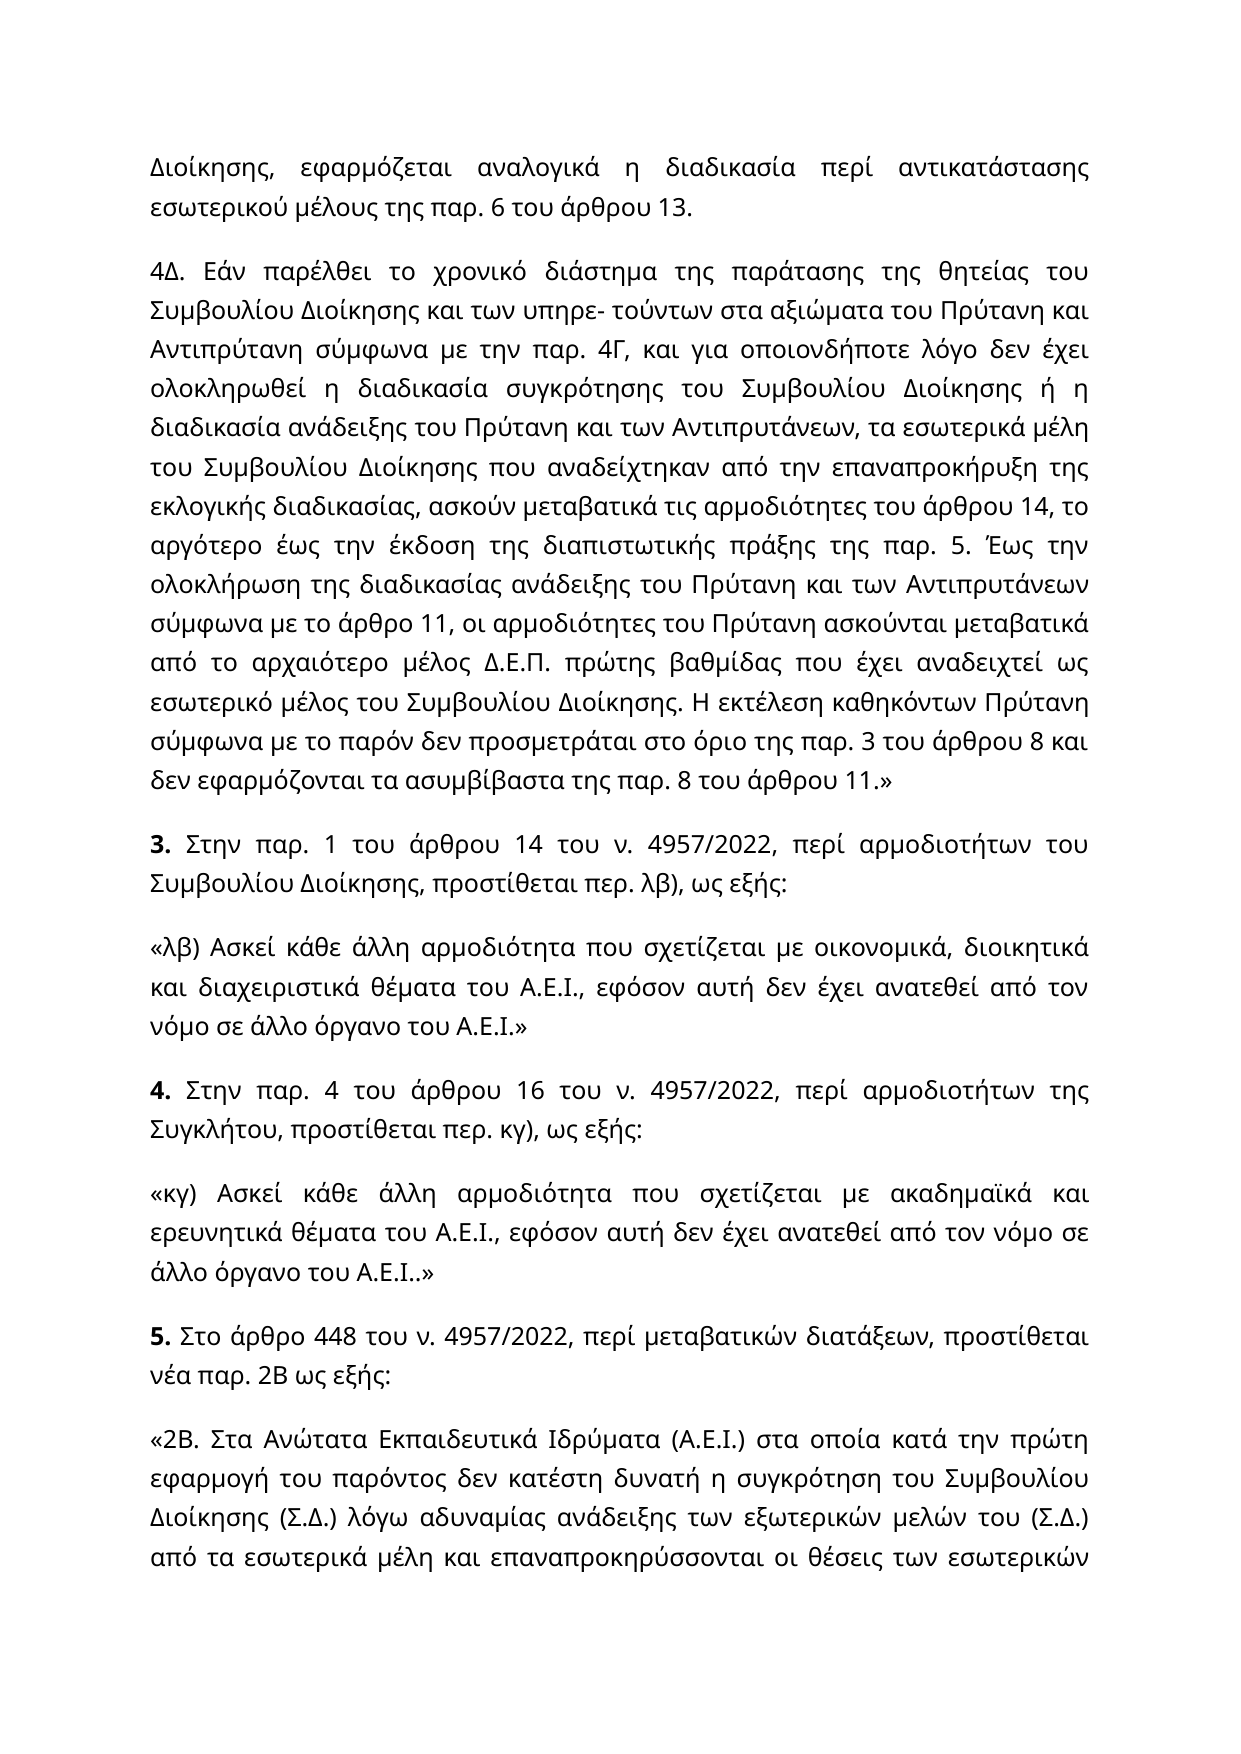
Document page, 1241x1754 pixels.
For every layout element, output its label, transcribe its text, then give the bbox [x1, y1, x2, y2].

text 5. Στο άρθρο 448 του ν. 4957/2022, περί μεταβατικών διατάξεων, προστίθεται νέα παρ. 2Β ως εξής: [150, 1318, 1090, 1392]
text «2Β. Στα Ανώτατα Εκπαιδευτικά Ιδρύματα (Α.Ε.Ι.) στα οποία κατά την πρώτη εφαρμογή του παρόντος δεν κατέστη δυνατή η συγκρότηση του Συμβουλίου Διοίκησης (Σ.Δ.) λόγω αδυναμίας ανάδειξης των εξωτερικών μελών του (Σ.Δ.) από τα εσωτερικά μέλη και επαναπροκηρύσσονται οι θέσεις των εσωτερικών [150, 1422, 1090, 1573]
text «λβ) Ασκεί κάθε άλλη αρμοδιότητα που σχετίζεται με οικονομικά, διοικητικά και διαχειριστικά θέματα του Α.Ε.Ι., εφόσον αυτή δεν έχει ανατεθεί από τον νόμο σε άλλο όργανο του Α.Ε.Ι.» [150, 930, 1090, 1042]
text Διοίκησης, εφαρμόζεται αναλογικά η διαδικασία περί αντικατάστασης εσωτερικού μέλους της παρ. 6 του άρθρου 13. [150, 150, 1090, 223]
text 4Δ. Εάν παρέλθει το χρονικό διάστημα της παράτασης της θητείας του Συμβουλίου Διοίκησης και των υπηρε- τούντων στα αξιώματα του Πρύτανη και Αντιπρύτανη σύμφωνα με την παρ. 4Γ, και για οποιονδήποτε λόγο δεν έχει ολοκληρωθεί η διαδικασία συγκρότησης του Συμβουλίου Διοίκησης ή η διαδικασία ανάδειξης του Πρύτανη και των Αντιπρυτάνεων, τα εσωτερικά μέλη του Συμβουλίου Διοίκησης που αναδείχτηκαν από την επαναπροκήρυξη της εκλογικής διαδικασίας, ασκούν μεταβατικά τις αρμοδιότητες του άρθρου 14, το αργότερο έως την έκδοση της διαπιστωτικής πράξης της παρ. 5. Έως την ολοκλήρωση της διαδικασίας ανάδειξης του Πρύτανη και των Αντιπρυτάνεων σύμφωνα με το άρθρο 11, οι αρμοδιότητες του Πρύτανη ασκούνται μεταβατικά από το αρχαιότερο μέλος Δ.Ε.Π. πρώτης βαθμίδας που έχει αναδειχτεί ως εσωτερικό μέλος του Συμβουλίου Διοίκησης. Η εκτέλεση καθηκόντων Πρύτανη σύμφωνα με το παρόν δεν προσμετράται στο όριο της παρ. 3 του άρθρου 8 και δεν εφαρμόζονται τα ασυμβίβαστα της παρ. 8 του άρθρου 11.» [150, 253, 1090, 797]
text 3. Στην παρ. 1 του άρθρου 14 του ν. 4957/2022, περί αρμοδιοτήτων του Συμβουλίου Διοίκησης, προστίθεται περ. λβ), ως εξής: [150, 827, 1090, 900]
text «κγ) Ασκεί κάθε άλλη αρμοδιότητα που σχετίζεται με ακαδημαϊκά και ερευνητικά θέματα του Α.Ε.Ι., εφόσον αυτή δεν έχει ανατεθεί από τον νόμο σε άλλο όργανο του Α.Ε.Ι..» [150, 1176, 1090, 1288]
text 4. Στην παρ. 4 του άρθρου 16 του ν. 4957/2022, περί αρμοδιοτήτων της Συγκλήτου, προστίθεται περ. κγ), ως εξής: [150, 1072, 1090, 1146]
